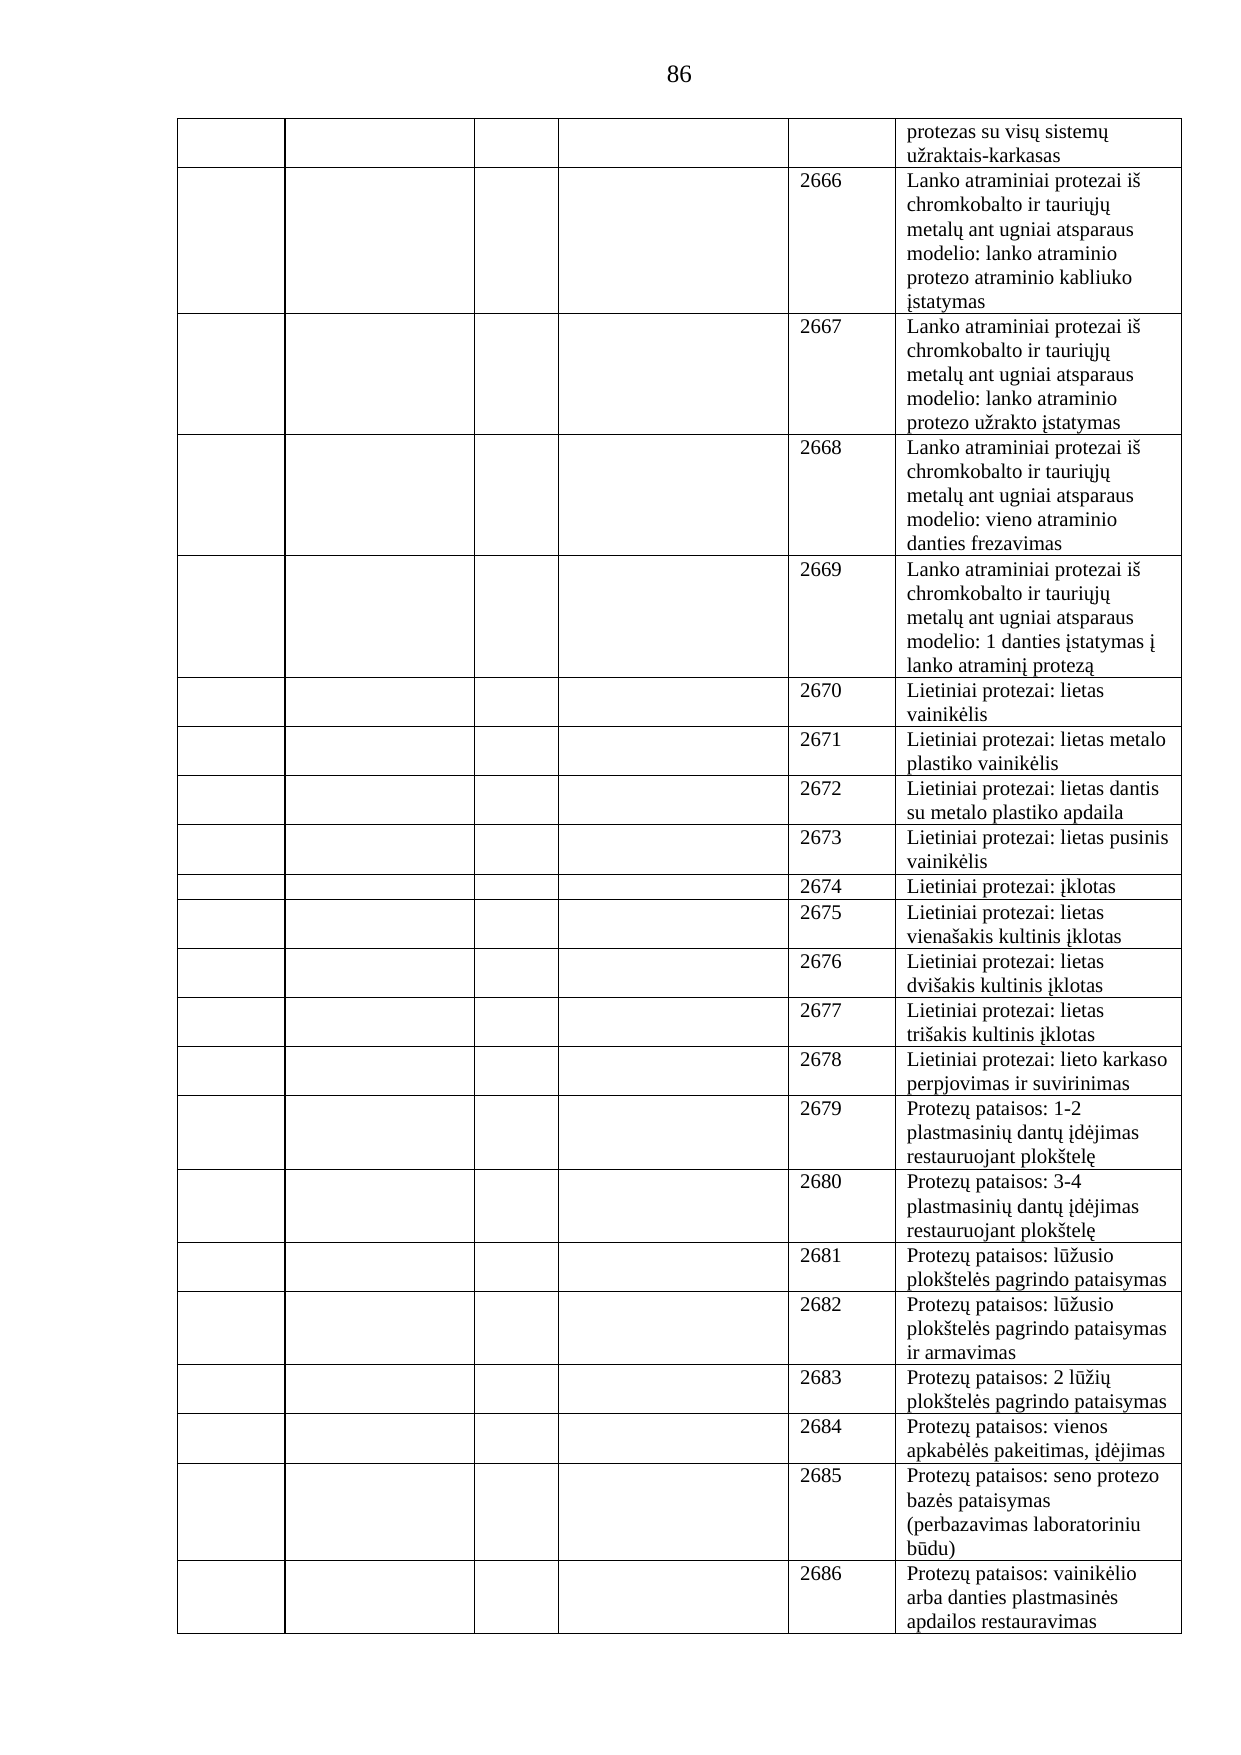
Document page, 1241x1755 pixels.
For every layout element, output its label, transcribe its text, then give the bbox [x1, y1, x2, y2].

table_cell Protezų pataisos: vienos apkabėlės pakeitimas, įdėjimas [896, 1414, 1181, 1462]
table_cell 2668 [789, 435, 895, 555]
table_cell 2686 [789, 1561, 895, 1633]
table_cell [475, 1414, 558, 1462]
table_cell [475, 1561, 558, 1633]
table_cell Lietiniai protezai: lietas pusinis vainikėlis [896, 825, 1181, 873]
table_cell [559, 727, 788, 775]
table_cell [178, 1292, 284, 1364]
table_cell 2683 [789, 1365, 895, 1413]
table_cell [475, 900, 558, 948]
table_cell [559, 678, 788, 726]
table_cell [178, 949, 284, 997]
table_cell [559, 168, 788, 313]
table_cell [559, 1561, 788, 1633]
table_cell [559, 825, 788, 873]
table_cell [559, 435, 788, 555]
table_cell 2684 [789, 1414, 895, 1462]
table_cell [559, 1243, 788, 1291]
table_cell Protezų pataisos: lūžusio plokštelės pagrindo pataisymas ir armavimas [896, 1292, 1181, 1364]
table_cell Lietiniai protezai: lietas dvišakis kultinis įklotas [896, 949, 1181, 997]
table_cell [286, 900, 474, 948]
table_cell [286, 998, 474, 1046]
table_cell [286, 556, 474, 677]
table_cell [178, 1096, 284, 1168]
table_cell Protezų pataisos: 3-4 plastmasinių dantų įdėjimas restauruojant plokštelę [896, 1170, 1181, 1242]
table_cell [178, 1243, 284, 1291]
table_cell [559, 1365, 788, 1413]
table_cell [559, 776, 788, 824]
table_cell 2682 [789, 1292, 895, 1364]
table_cell Lietiniai protezai: įklotas [896, 875, 1181, 898]
table_cell [286, 875, 474, 898]
table_cell [475, 678, 558, 726]
table_cell [286, 1096, 474, 1168]
table_cell 2673 [789, 825, 895, 873]
table_cell 2674 [789, 875, 895, 898]
table_cell [475, 168, 558, 313]
table_cell [475, 825, 558, 873]
table_cell 2676 [789, 949, 895, 997]
table_cell Lietiniai protezai: lietas dantis su metalo plastiko apdaila [896, 776, 1181, 824]
table_cell [475, 556, 558, 677]
table_cell [178, 1414, 284, 1462]
table_cell [286, 1365, 474, 1413]
table_cell Lietiniai protezai: lieto karkaso perpjovimas ir suvirinimas [896, 1047, 1181, 1095]
table_cell Protezų pataisos: seno protezo bazės pataisymas (perbazavimas laboratoriniu būdu) [896, 1464, 1181, 1560]
table_cell [475, 949, 558, 997]
table_cell 2667 [789, 314, 895, 434]
table_cell [178, 1170, 284, 1242]
table_cell Lanko atraminiai protezai iš chromkobalto ir tauriųjų metalų ant ugniai atsparaus modelio: 1 danties įstatymas į lanko atraminį protezą [896, 556, 1181, 677]
table_cell 2666 [789, 168, 895, 313]
table_cell [475, 998, 558, 1046]
table_cell [475, 314, 558, 434]
table_cell 2677 [789, 998, 895, 1046]
table_cell [559, 875, 788, 898]
table_cell [286, 1170, 474, 1242]
table_cell [286, 1414, 474, 1462]
table_cell Protezų pataisos: vainikėlio arba danties plastmasinės apdailos restauravimas [896, 1561, 1181, 1633]
table_cell [475, 1243, 558, 1291]
table_cell [475, 1096, 558, 1168]
table_cell [559, 1464, 788, 1560]
table_cell [286, 727, 474, 775]
table_cell Protezų pataisos: lūžusio plokštelės pagrindo pataisymas [896, 1243, 1181, 1291]
table_cell [559, 314, 788, 434]
table_cell [178, 998, 284, 1046]
table_cell [178, 900, 284, 948]
table_cell [178, 678, 284, 726]
table_cell 2672 [789, 776, 895, 824]
table_cell protezas su visų sistemų užraktais-karkasas [896, 119, 1181, 167]
table_cell 2671 [789, 727, 895, 775]
table_cell 2679 [789, 1096, 895, 1168]
table_cell [286, 119, 474, 167]
table_cell [178, 119, 284, 167]
table_cell 2670 [789, 678, 895, 726]
table_cell [178, 875, 284, 898]
table_cell [475, 1047, 558, 1095]
table_cell [178, 314, 284, 434]
table_cell [559, 1047, 788, 1095]
table_cell [559, 1414, 788, 1462]
table_cell [559, 949, 788, 997]
table_cell [178, 1464, 284, 1560]
table_cell [559, 998, 788, 1046]
table_cell 2681 [789, 1243, 895, 1291]
table_cell [475, 1365, 558, 1413]
table_cell [475, 1464, 558, 1560]
table_cell [178, 825, 284, 873]
table_cell 2675 [789, 900, 895, 948]
table_cell [475, 776, 558, 824]
table_cell [286, 1047, 474, 1095]
table_cell [559, 1170, 788, 1242]
table_cell [178, 556, 284, 677]
table_cell 2680 [789, 1170, 895, 1242]
table_cell [559, 1096, 788, 1168]
table_cell Lietiniai protezai: lietas vienašakis kultinis įklotas [896, 900, 1181, 948]
table_cell [178, 727, 284, 775]
table_cell [178, 1561, 284, 1633]
table_cell [475, 435, 558, 555]
table_cell Lanko atraminiai protezai iš chromkobalto ir tauriųjų metalų ant ugniai atsparaus modelio: vieno atraminio danties frezavimas [896, 435, 1181, 555]
table_cell [286, 1243, 474, 1291]
table_cell [286, 168, 474, 313]
table_cell [286, 1561, 474, 1633]
table_cell [475, 119, 558, 167]
table_cell [475, 1292, 558, 1364]
table_cell 2685 [789, 1464, 895, 1560]
table_cell [286, 825, 474, 873]
table_cell Protezų pataisos: 1-2 plastmasinių dantų įdėjimas restauruojant plokštelę [896, 1096, 1181, 1168]
table_cell [178, 1365, 284, 1413]
table_cell [559, 900, 788, 948]
table_cell [559, 556, 788, 677]
table_cell [286, 1292, 474, 1364]
table_cell Lanko atraminiai protezai iš chromkobalto ir tauriųjų metalų ant ugniai atsparaus modelio: lanko atraminio protezo užrakto įstatymas [896, 314, 1181, 434]
table_cell 2678 [789, 1047, 895, 1095]
table_cell [178, 1047, 284, 1095]
table_cell 2669 [789, 556, 895, 677]
table_cell [286, 435, 474, 555]
table_cell Lietiniai protezai: lietas trišakis kultinis įklotas [896, 998, 1181, 1046]
table_cell [178, 435, 284, 555]
table_cell [475, 1170, 558, 1242]
table_cell [286, 776, 474, 824]
table_cell Lietiniai protezai: lietas vainikėlis [896, 678, 1181, 726]
table_cell [178, 168, 284, 313]
table_cell [178, 776, 284, 824]
table_cell [286, 314, 474, 434]
table_cell [286, 1464, 474, 1560]
table_cell Lietiniai protezai: lietas metalo plastiko vainikėlis [896, 727, 1181, 775]
table_cell [286, 678, 474, 726]
table_cell Protezų pataisos: 2 lūžių plokštelės pagrindo pataisymas [896, 1365, 1181, 1413]
table_cell [286, 949, 474, 997]
table_cell [559, 119, 788, 167]
table_cell [475, 875, 558, 898]
table_cell [559, 1292, 788, 1364]
table_cell Lanko atraminiai protezai iš chromkobalto ir tauriųjų metalų ant ugniai atsparaus modelio: lanko atraminio protezo atraminio kabliuko įstatymas [896, 168, 1181, 313]
table_cell [789, 119, 895, 167]
table_cell [475, 727, 558, 775]
